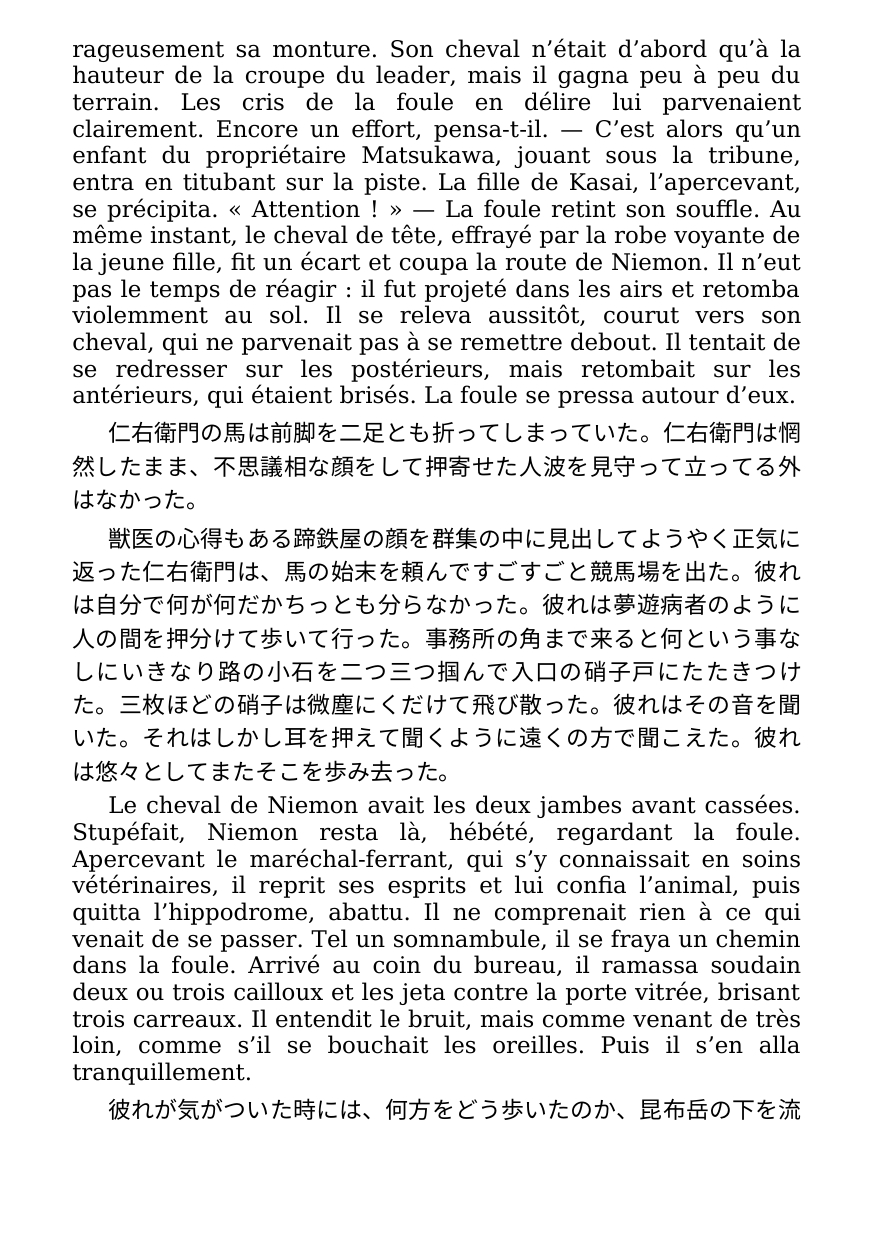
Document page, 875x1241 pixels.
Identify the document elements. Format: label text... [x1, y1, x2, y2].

text rageusement sa monture. Son cheval n’était d’abord qu’à la hauteur de la croupe du leader, mais il gagna peu à peu du terrain. Les cris de la foule en délire lui parvenaient clairement. Encore un effort, pensa-t-il. — C’est alors qu’un enfant du propriétaire Matsukawa, jouant sous la tribune, entra en titubant sur la piste. La fille de Kasai, l’apercevant, se précipita. « Attention ! » — La foule retint son souffle. Au même instant, le cheval de tête, effrayé par la robe voyante de la jeune fille, fit un écart et coupa la route de Niemon. Il n’eut pas le temps de réagir : il fut projeté dans les airs et retomba violemment au sol. Il se releva aussitôt, courut vers son cheval, qui ne parvenait pas à se remettre debout. Il tentait de se redresser sur les postérieurs, mais retombait sur les antérieurs, qui étaient brisés. La foule se pressa autour d’eux. [72, 36, 802, 409]
text 獣医の心得もある蹄鉄屋の顔を群集の中に見出してようやく正気に返った仁右衛門は、馬の始末を頼んですごすごと競馬場を出た。彼れは自分で何が何だかちっとも分らなかった。彼れは夢遊病者のように人の間を押分けて歩いて行った。事務所の角まで来ると何という事なしにいきなり路の小石を二つ三つ掴んで入口の硝子戸にたたきつけた。三枚ほどの硝子は微塵にくだけて飛び散った。彼れはその音を聞いた。それはしかし耳を押えて聞くように遠くの方で聞こえた。彼れは悠々としてまたそこを歩み去った。 [72, 521, 802, 787]
text Le cheval de Niemon avait les deux jambes avant cassées. Stupéfait, Niemon resta là, hébété, regardant la foule. Apercevant le maréchal-ferrant, qui s’y connaissait en soins vétérinaires, il reprit ses esprits et lui confia l’animal, puis quitta l’hippodrome, abattu. Il ne comprenait rien à ce qui venait de se passer. Tel un somnambule, il se fraya un chemin dans la foule. Arrivé au coin du bureau, il ramassa soudain deux ou trois cailloux et les jeta contre la porte vitrée, brisant trois carreaux. Il entendit le bruit, mais comme venant de très loin, comme s’il se bouchait les oreilles. Puis il s’en alla tranquillement. [72, 793, 802, 1086]
text 仁右衛門の馬は前脚を二足とも折ってしまっていた。仁右衛門は惘然したまま、不思議相な顔をして押寄せた人波を見守って立ってる外はなかった。 [72, 415, 802, 515]
text 彼れが気がついた時には、何方をどう歩いたのか、昆布岳の下を流 [72, 1092, 802, 1125]
